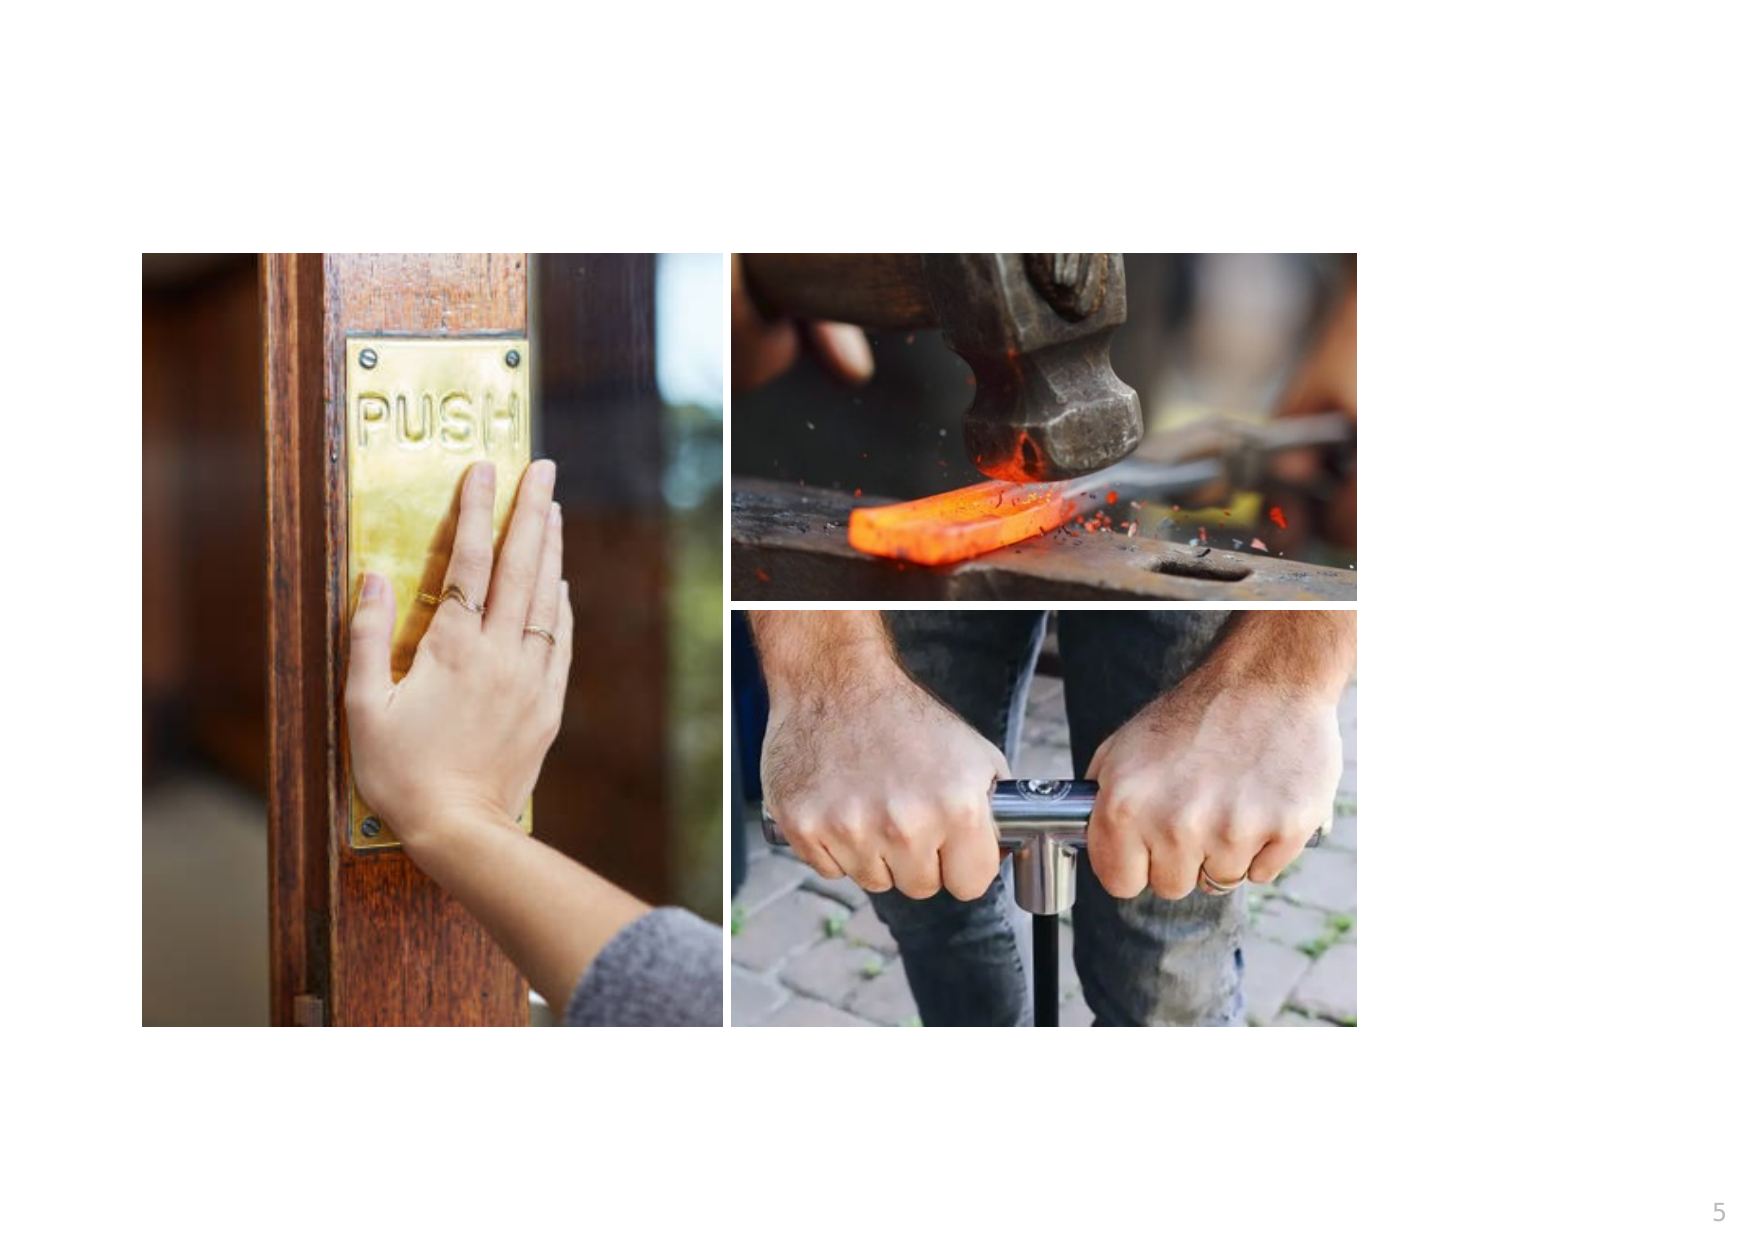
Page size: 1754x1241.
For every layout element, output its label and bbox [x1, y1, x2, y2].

picture [731, 253, 1357, 601]
picture [731, 610, 1357, 1027]
picture [142, 253, 723, 1027]
